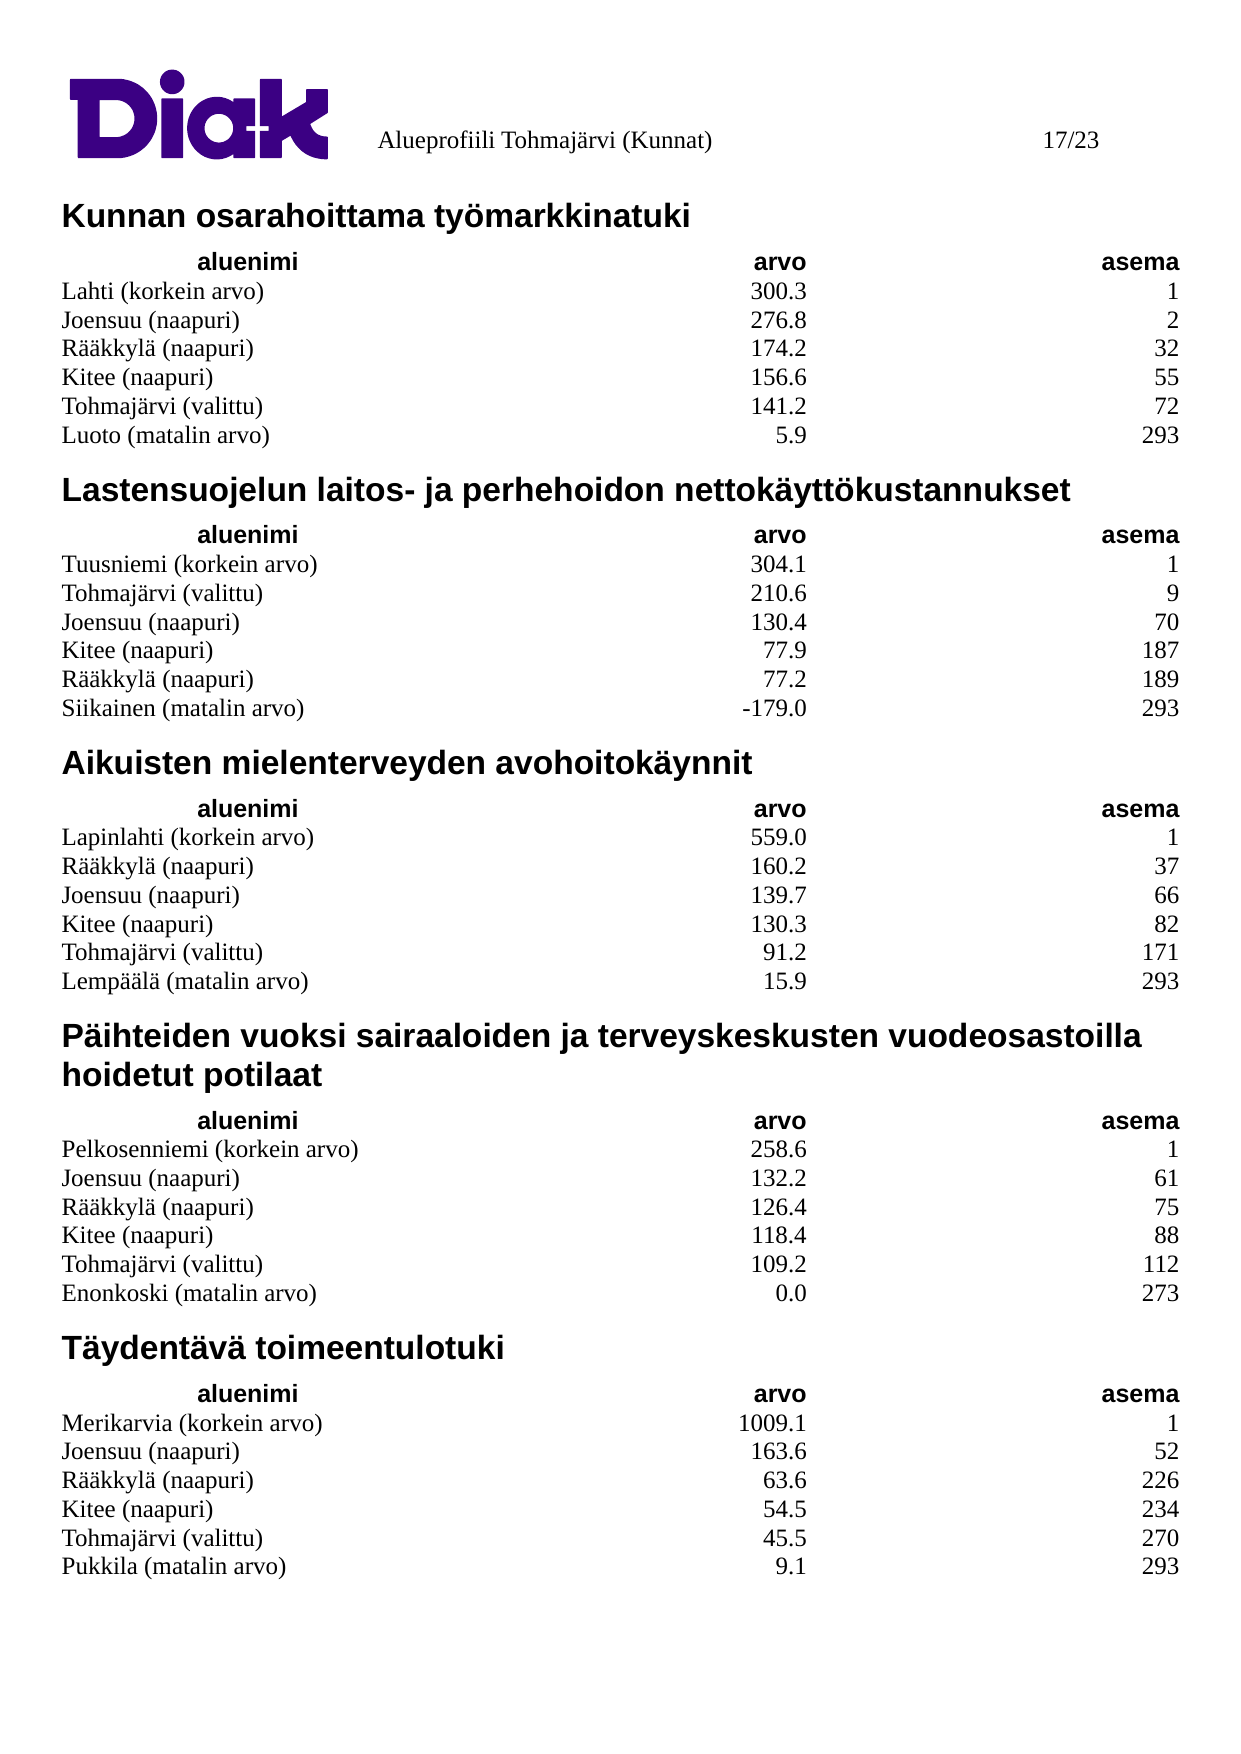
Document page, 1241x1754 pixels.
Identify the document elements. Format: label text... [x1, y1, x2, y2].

table_cell 75 [806, 1192, 1179, 1221]
table_cell 276.8 [434, 305, 806, 333]
table_cell 55 [806, 362, 1179, 391]
table_cell 52 [806, 1436, 1179, 1465]
table_cell 156.6 [434, 362, 806, 391]
subtitle Aikuisten mielenterveyden avohoitokäynnit [61, 743, 1179, 781]
subtitle Päihteiden vuoksi sairaaloiden ja terveyskeskusten vuodeosastoilla hoidetut potilaat [61, 1016, 1179, 1093]
table_cell Joensuu (naapuri) [61, 305, 434, 333]
table_cell 61 [806, 1163, 1179, 1192]
table_cell 293 [806, 693, 1179, 722]
table_cell 5.9 [434, 420, 806, 448]
table_cell Pelkosenniemi (korkein arvo) [61, 1134, 434, 1163]
table_cell Joensuu (naapuri) [61, 880, 434, 909]
table_cell Tohmajärvi (valittu) [61, 578, 434, 607]
table_cell 1 [806, 1408, 1179, 1436]
table_header aluenimi [61, 1379, 434, 1408]
table_cell 88 [806, 1221, 1179, 1249]
table_cell 37 [806, 851, 1179, 880]
table_cell 70 [806, 607, 1179, 636]
table_cell 118.4 [434, 1221, 806, 1249]
table_cell 54.5 [434, 1494, 806, 1523]
table_cell Rääkkylä (naapuri) [61, 851, 434, 880]
table_cell 163.6 [434, 1436, 806, 1465]
table_cell Enonkoski (matalin arvo) [61, 1278, 434, 1307]
table_cell 77.9 [434, 636, 806, 664]
table_cell 210.6 [434, 578, 806, 607]
table_header arvo [434, 1106, 806, 1134]
table_header asema [806, 247, 1179, 276]
table_cell 72 [806, 391, 1179, 420]
table_cell 32 [806, 334, 1179, 362]
table_cell 293 [806, 1551, 1179, 1580]
table_cell 270 [806, 1523, 1179, 1551]
table_cell 234 [806, 1494, 1179, 1523]
table_cell 130.4 [434, 607, 806, 636]
table_cell Kitee (naapuri) [61, 362, 434, 391]
table_cell 171 [806, 938, 1179, 966]
table_cell 189 [806, 664, 1179, 693]
table_cell 77.2 [434, 664, 806, 693]
subtitle Lastensuojelun laitos- ja perhehoidon nettokäyttökustannukset [61, 469, 1179, 508]
table_cell 273 [806, 1278, 1179, 1307]
table_cell Kitee (naapuri) [61, 909, 434, 937]
table_cell Rääkkylä (naapuri) [61, 1465, 434, 1494]
table_cell Pukkila (matalin arvo) [61, 1551, 434, 1580]
table_cell Joensuu (naapuri) [61, 1163, 434, 1192]
table_cell 82 [806, 909, 1179, 937]
table_cell 45.5 [434, 1523, 806, 1551]
table_header aluenimi [61, 521, 434, 549]
table_cell Lempäälä (matalin arvo) [61, 966, 434, 995]
table_cell 112 [806, 1249, 1179, 1278]
table_cell 258.6 [434, 1134, 806, 1163]
table_cell 187 [806, 636, 1179, 664]
table_cell Tohmajärvi (valittu) [61, 938, 434, 966]
table_cell 109.2 [434, 1249, 806, 1278]
table_header arvo [434, 247, 806, 276]
table_cell -179.0 [434, 693, 806, 722]
table_cell Kitee (naapuri) [61, 636, 434, 664]
table_cell 130.3 [434, 909, 806, 937]
table_cell 160.2 [434, 851, 806, 880]
table_header arvo [434, 1379, 806, 1408]
table_cell Merikarvia (korkein arvo) [61, 1408, 434, 1436]
table_cell Luoto (matalin arvo) [61, 420, 434, 448]
table_header asema [806, 794, 1179, 822]
table_cell 293 [806, 966, 1179, 995]
table_header asema [806, 1379, 1179, 1408]
table_cell 2 [806, 305, 1179, 333]
table_cell 132.2 [434, 1163, 806, 1192]
table_header asema [806, 521, 1179, 549]
table_cell 15.9 [434, 966, 806, 995]
table_cell 1 [806, 276, 1179, 305]
table_cell 126.4 [434, 1192, 806, 1221]
table_cell 0.0 [434, 1278, 806, 1307]
table_cell 1 [806, 823, 1179, 851]
table_cell 63.6 [434, 1465, 806, 1494]
table_cell 1009.1 [434, 1408, 806, 1436]
subtitle Kunnan osarahoittama työmarkkinatuki [61, 196, 1179, 235]
table_cell Lahti (korkein arvo) [61, 276, 434, 305]
table_cell 300.3 [434, 276, 806, 305]
table_header arvo [434, 794, 806, 822]
table_cell 9.1 [434, 1551, 806, 1580]
table_cell 1 [806, 549, 1179, 578]
table_header aluenimi [61, 1106, 434, 1134]
table_cell 139.7 [434, 880, 806, 909]
table_cell Tohmajärvi (valittu) [61, 1523, 434, 1551]
table_cell Kitee (naapuri) [61, 1221, 434, 1249]
table_cell 559.0 [434, 823, 806, 851]
table_cell Rääkkylä (naapuri) [61, 334, 434, 362]
table_cell 174.2 [434, 334, 806, 362]
table_cell 91.2 [434, 938, 806, 966]
table_cell 1 [806, 1134, 1179, 1163]
table_cell Tohmajärvi (valittu) [61, 1249, 434, 1278]
table_header aluenimi [61, 794, 434, 822]
table_cell Siikainen (matalin arvo) [61, 693, 434, 722]
table_cell 66 [806, 880, 1179, 909]
table_cell Joensuu (naapuri) [61, 607, 434, 636]
table_cell Tuusniemi (korkein arvo) [61, 549, 434, 578]
table_cell Rääkkylä (naapuri) [61, 664, 434, 693]
subtitle Täydentävä toimeentulotuki [61, 1328, 1179, 1366]
table_cell Tohmajärvi (valittu) [61, 391, 434, 420]
table_cell 293 [806, 420, 1179, 448]
table_header arvo [434, 521, 806, 549]
table_cell Joensuu (naapuri) [61, 1436, 434, 1465]
table_cell Rääkkylä (naapuri) [61, 1192, 434, 1221]
table_cell 141.2 [434, 391, 806, 420]
table_cell Kitee (naapuri) [61, 1494, 434, 1523]
table_cell 226 [806, 1465, 1179, 1494]
table_cell 9 [806, 578, 1179, 607]
table_cell Lapinlahti (korkein arvo) [61, 823, 434, 851]
table_header asema [806, 1106, 1179, 1134]
table_header aluenimi [61, 247, 434, 276]
table_cell 304.1 [434, 549, 806, 578]
